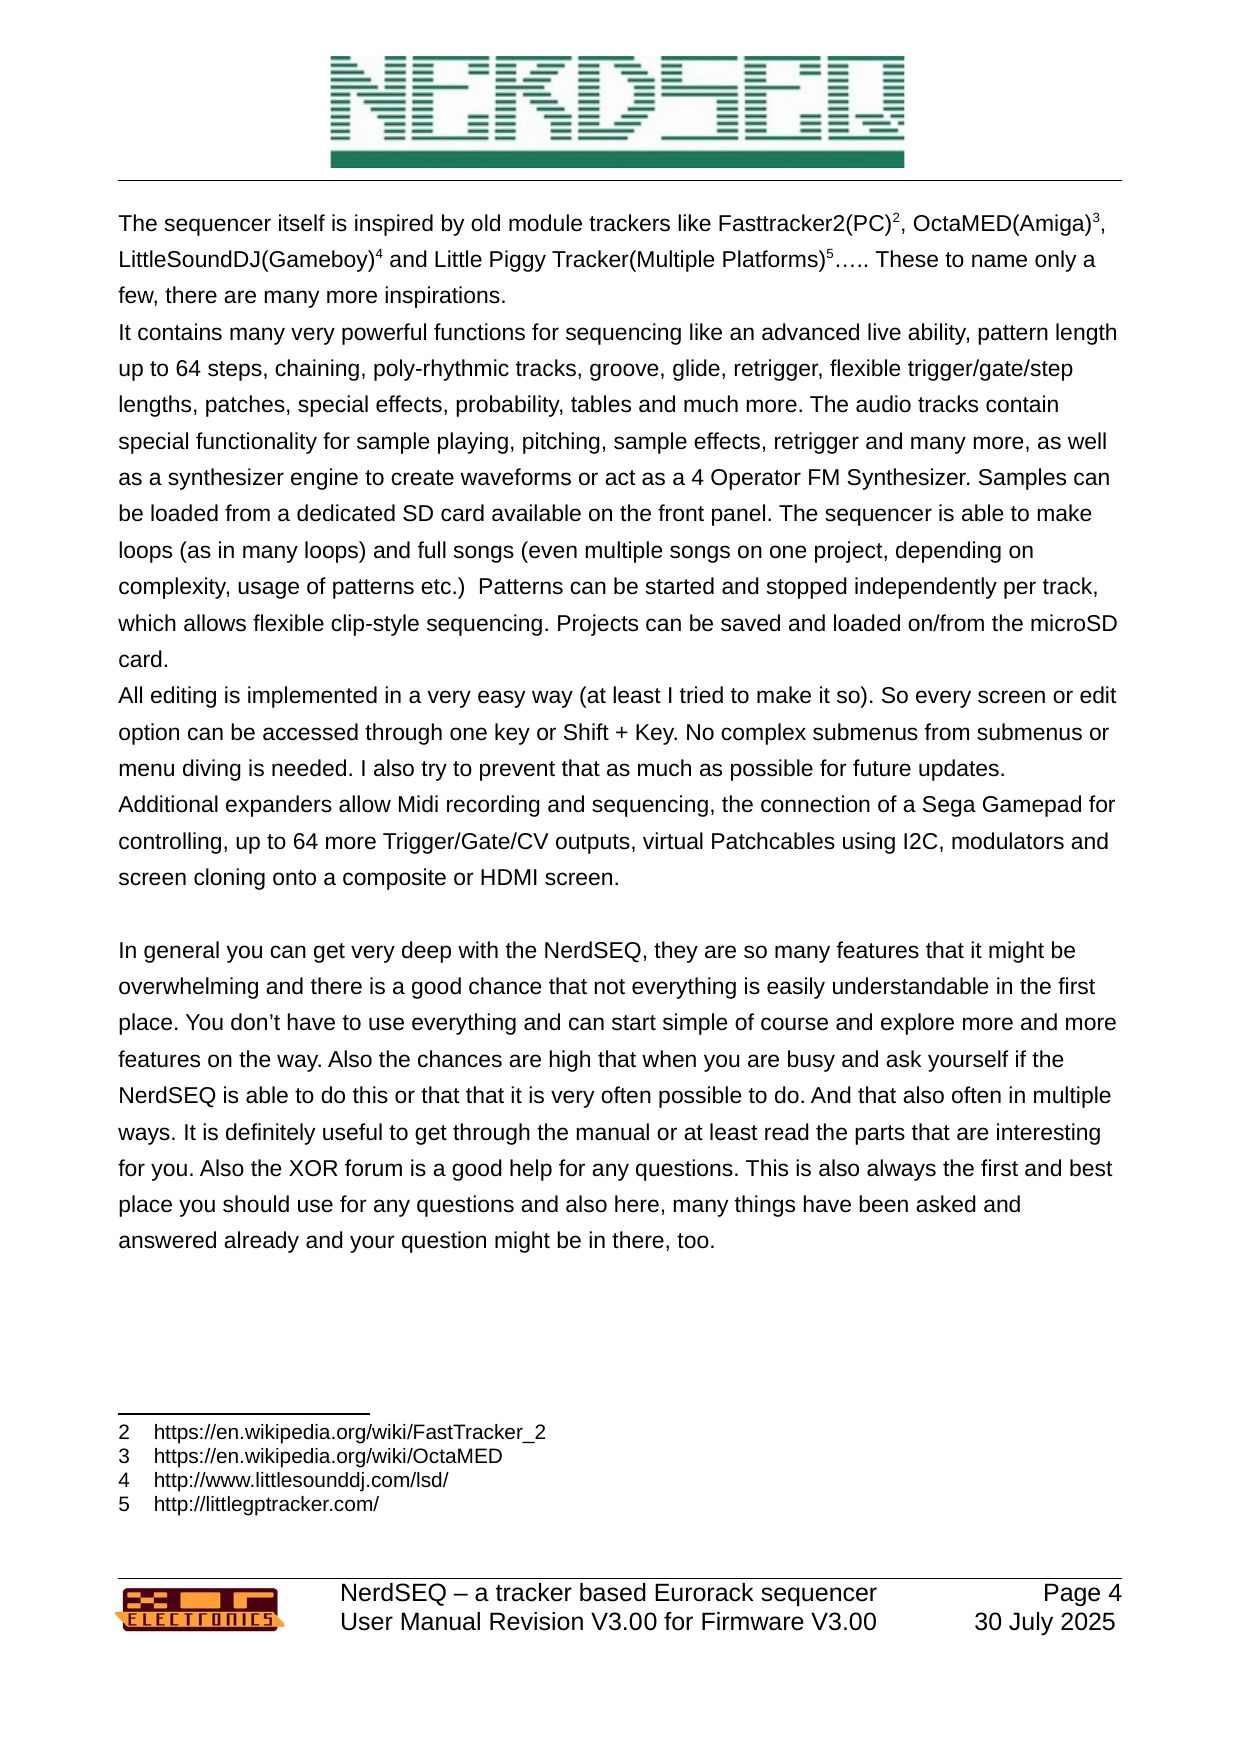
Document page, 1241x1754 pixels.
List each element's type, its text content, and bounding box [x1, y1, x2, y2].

picture [330, 56, 905, 168]
text All editing is implemented in a very easy way (at least I tried to make it so). So every screen or edit option can be accessed through one key or Shift + Key. No complex submenus from submenus or menu diving is needed. I also try to prevent that as much as possible for future updates. [118, 682, 1122, 781]
text Additional expanders allow Midi recording and sequencing, the connection of a Sega Gamepad for controlling, up to 64 more Trigger/Gate/CV outputs, virtual Patchcables using I2C, modulators and screen cloning onto a composite or HDMI screen. [118, 791, 1122, 890]
text https://en.wikipedia.org/wiki/OctaMED [118, 1444, 1122, 1468]
text http://littlegptracker.com/ [118, 1492, 1122, 1516]
text It contains many very powerful functions for sequencing like an advanced live ability, pattern length up to 64 steps, chaining, poly-rhythmic tracks, groove, glide, retrigger, flexible trigger/gate/step lengths, patches, special effects, probability, tables and much more. The audio tracks contain special functionality for sample playing, pitching, sample effects, retrigger and many more, as well as a synthesizer engine to create waveforms or act as a 4 Operator FM Synthesizer. Samples can be loaded from a dedicated SD card available on the front panel. The sequencer is able to make loops (as in many loops) and full songs (even multiple songs on one project, depending on complexity, usage of patterns etc.) Patterns can be started and stopped independently per track, which allows flexible clip-style sequencing. Projects can be saved and loaded on/from the microSD card. [118, 319, 1122, 672]
text https://en.wikipedia.org/wiki/FastTracker_2 [118, 1420, 1122, 1444]
text The sequencer itself is inspired by old module trackers like Fasttracker2(PC), OctaMED(Amiga), LittleSoundDJ(Gameboy) and Little Piggy Tracker(Multiple Platforms)….. These to name only a few, there are many more inspirations. [118, 209, 1122, 309]
picture [115, 1584, 285, 1634]
text http://www.littlesounddj.com/lsd/ [118, 1468, 1122, 1492]
text In general you can get very deep with the NerdSEQ, they are so many features that it might be overwhelming and there is a good chance that not everything is easily understandable in the first place. You don’t have to use everything and can start simple of course and explore more and more features on the way. Also the chances are high that when you are busy and ask yourself if the NerdSEQ is able to do this or that that it is very often possible to do. And that also often in multiple ways. It is definitely useful to get through the manual or at least read the parts that are interesting for you. Also the XOR forum is a good help for any questions. This is also always the first and best place you should use for any questions and also here, many things have been asked and answered already and your question might be in there, too. [118, 937, 1122, 1254]
